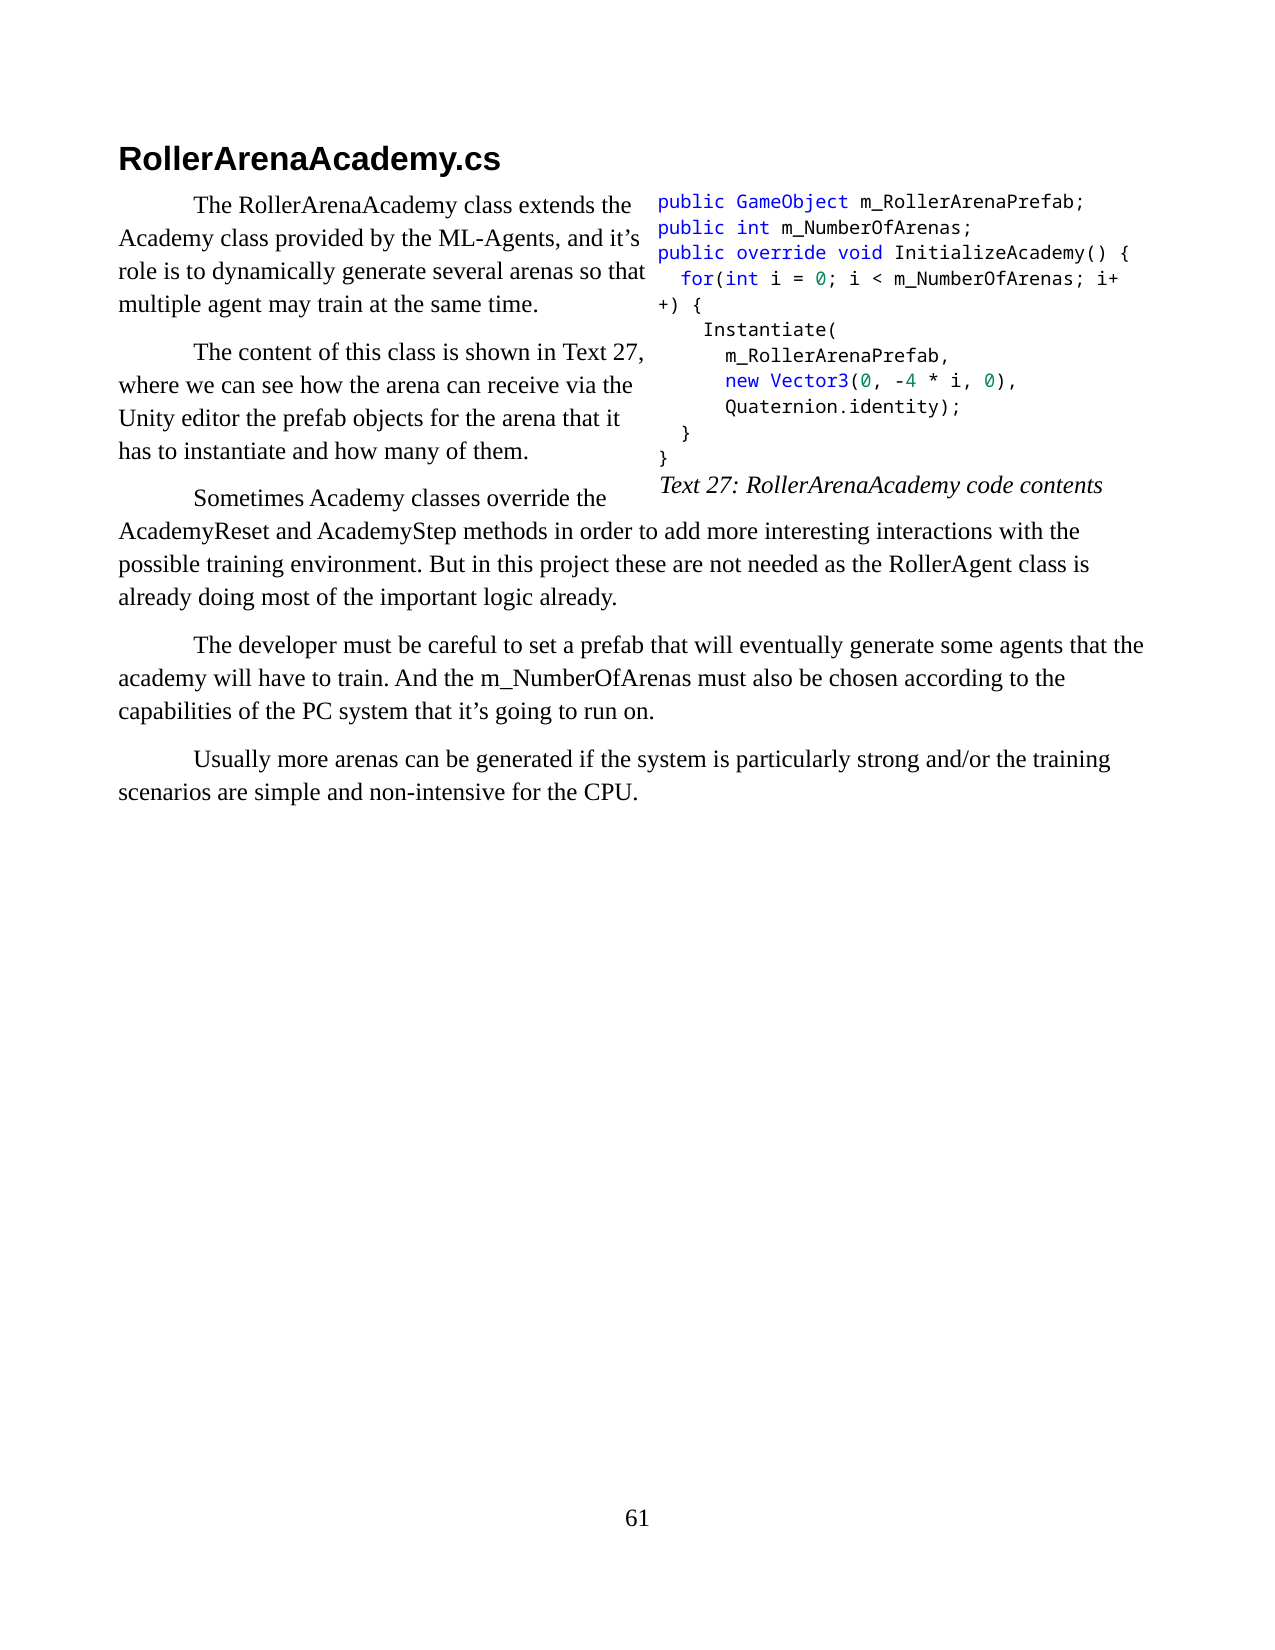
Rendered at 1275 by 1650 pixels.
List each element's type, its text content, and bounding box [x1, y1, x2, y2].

text The developer must be careful to set a prefab that will eventually generate some agents that the academy will have to train. And the m_NumberOfArenas must also be chosen according to the capabilities of the PC system that it’s going to run on. [118, 630, 1157, 725]
subtitle RollerArenaAcademy.cs [118, 139, 1157, 178]
text Sometimes Academy classes override the AcademyReset and AcademyStep methods in order to add more interesting interactions with the possible training environment. But in this project these are not needed as the RollerAgent class is already doing most of the important logic already. [118, 483, 1157, 611]
text The RollerArenaAcademy class extends the Academy class provided by the ML-Agents, and it’s role is to dynamically generate several arenas so that multiple agent may train at the same time. [118, 188, 1157, 318]
text Text 27: RollerArenaAcademy code contents [659, 201, 1143, 499]
text Usually more arenas can be generated if the system is particularly strong and/or the training scenarios are simple and non-intensive for the CPU. [118, 744, 1157, 806]
text The content of this class is shown in Text 27, where we can see how the arena can receive via the Unity editor the prefab objects for the arena that it has to instantiate and how many of them. [118, 337, 659, 464]
